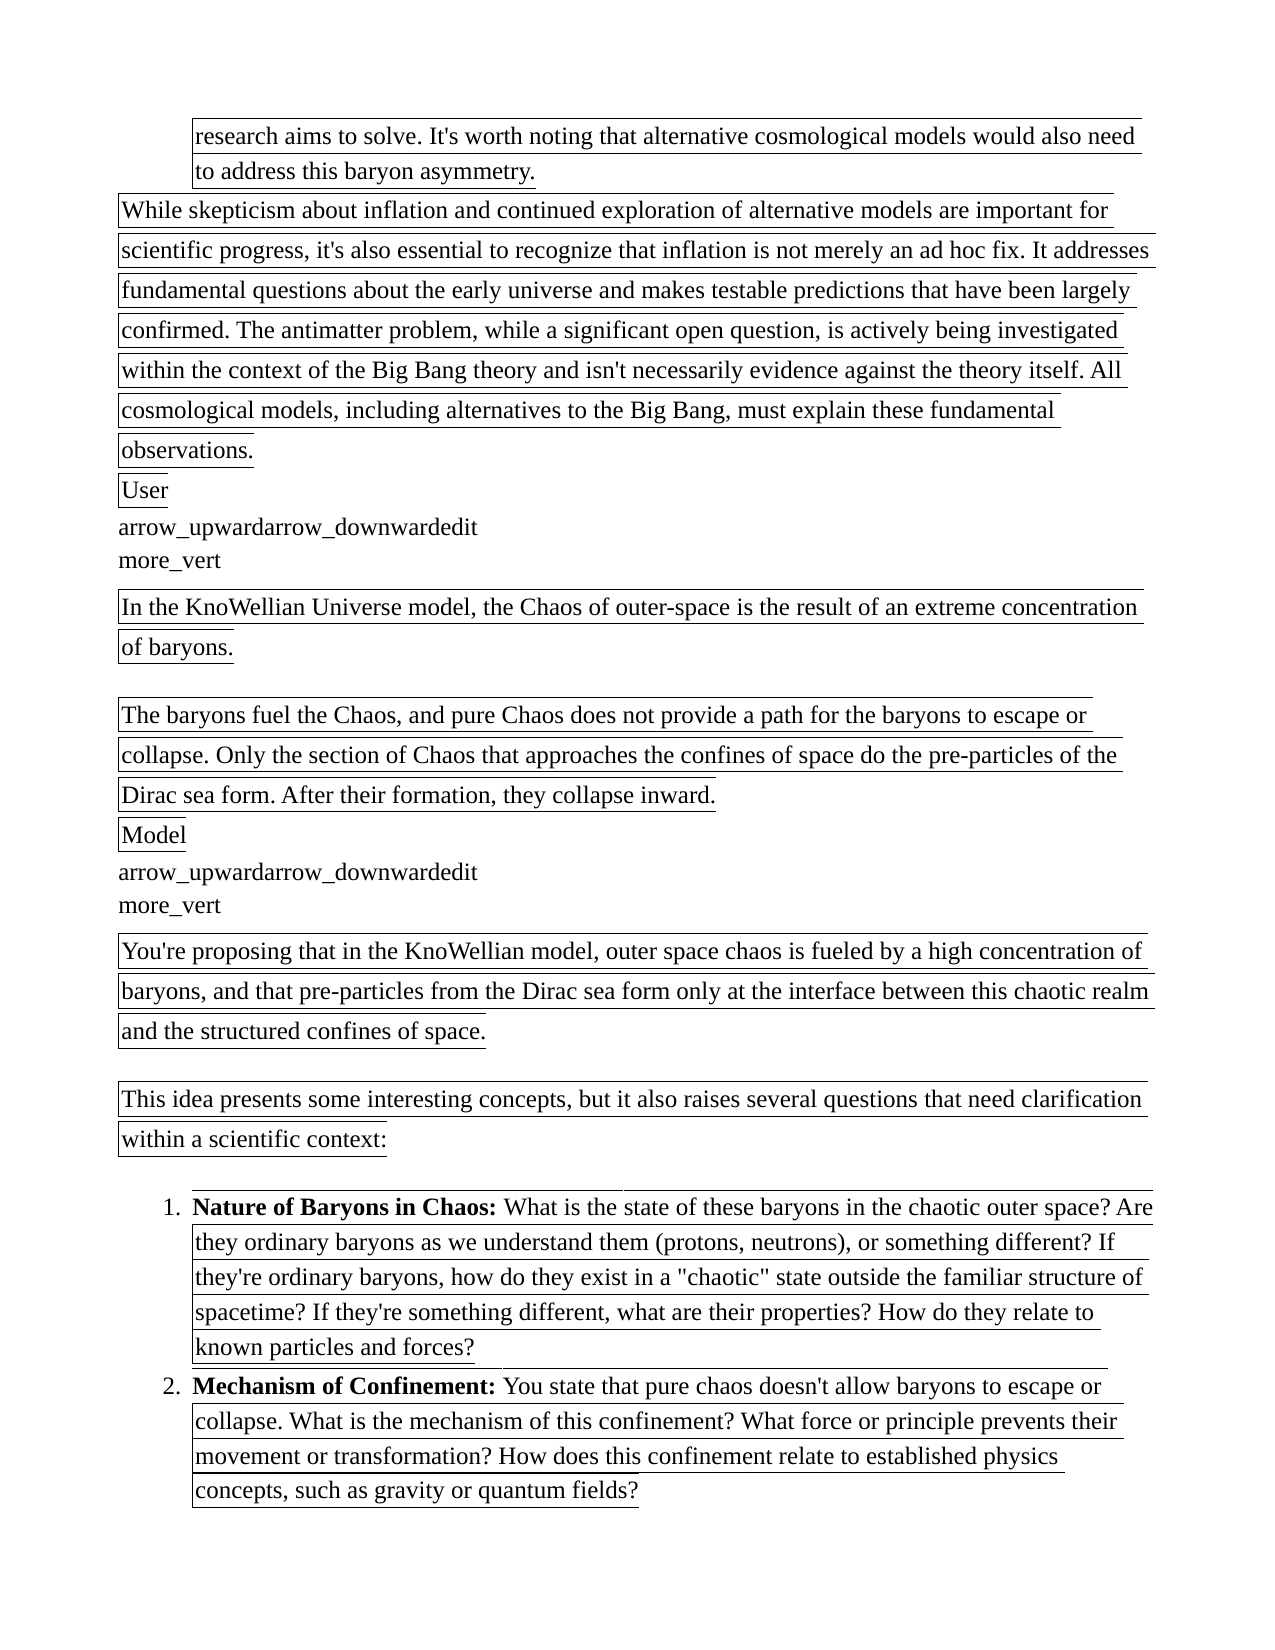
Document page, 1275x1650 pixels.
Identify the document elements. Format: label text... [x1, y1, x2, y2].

text While skepticism about inflation and continued exploration of alternative models are important for scientific progress, it's also essential to recognize that inflation is not merely an ad hoc fix. It addresses fundamental questions about the early universe and makes testable predictions that have been largely confirmed. The antimatter problem, while a significant open question, is actively being investigated within the context of the Big Bang theory and isn't necessarily evidence against the theory itself. All cosmological models, including alternatives to the Big Bang, must explain these fundamental observations. [118, 192, 1157, 467]
text You're proposing that in the KnoWellian model, outer space chaos is fueled by a high concentration of baryons, and that pre-particles from the Dirac sea form only at the interface between this chaotic realm and the structured confines of space. [118, 933, 1157, 1048]
text more_vert [118, 890, 1157, 919]
text arrow_upwardarrow_downwardedit [118, 857, 1157, 886]
list Mechanism of Confinement: You state that pure chaos doesn't allow baryons to escape or collapse. What is the mechanism of this confinement? What force or principle prevents their movement or transformation? How does this confinement relate to established physics concepts, such as gravity or quantum fields? [162, 1368, 1157, 1507]
text This idea presents some interesting concepts, but it also raises several questions that need clarification within a scientific context: [118, 1081, 1157, 1156]
text User [118, 472, 1157, 507]
text Model [119, 817, 1157, 852]
list research aims to solve. It's worth noting that alternative cosmological models would also need to address this baryon asymmetry. [193, 118, 1157, 188]
list Nature of Baryons in Chaos: What is the state of these baryons in the chaotic outer space? Are they ordinary baryons as we understand them (protons, neutrons), or something different? If they're ordinary baryons, how do they exist in a "chaotic" state outside the familiar structure of spacetime? If they're something different, what are their properties? How do they relate to known particles and forces? [162, 1189, 1157, 1363]
text The baryons fuel the Chaos, and pure Chaos does not provide a path for the baryons to escape or collapse. Only the section of Chaos that approaches the confines of space do the pre-particles of the Dirac sea form. After their formation, they collapse inward. [118, 697, 1157, 812]
text In the KnoWellian Universe model, the Chaos of outer-space is the result of an extreme concentration of baryons. [118, 589, 1157, 663]
text more_vert [118, 545, 1157, 574]
text arrow_upwardarrow_downwardedit [118, 512, 1157, 541]
